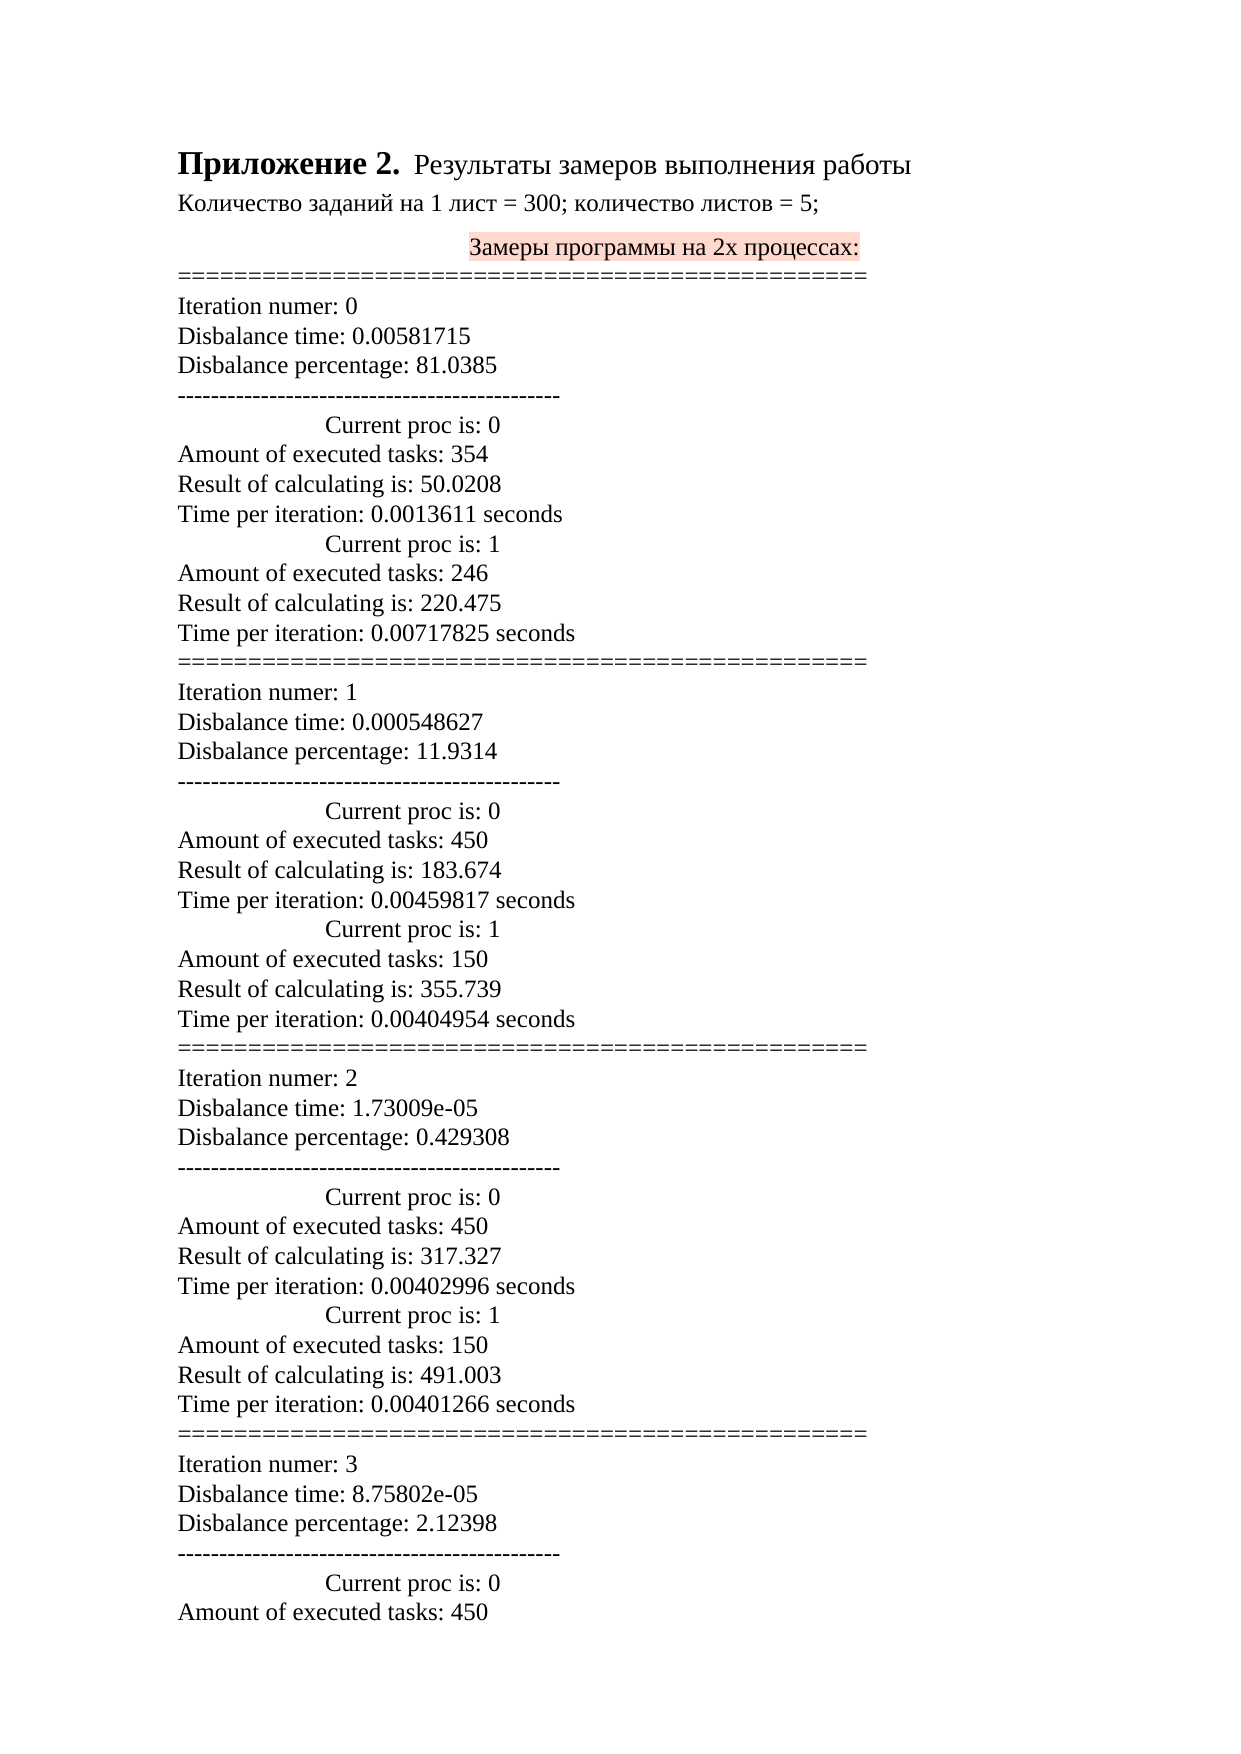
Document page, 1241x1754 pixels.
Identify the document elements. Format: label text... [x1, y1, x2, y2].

text Result of calculating is: 355.739 [177, 973, 1152, 1003]
text Disbalance time: 8.75802e-05 [177, 1478, 1152, 1507]
text Amount of executed tasks: 354 [177, 439, 1152, 468]
text Amount of executed tasks: 150 [177, 1329, 1152, 1359]
text Current proc is: 0 [177, 409, 1152, 439]
text ================================================= [177, 1032, 1152, 1062]
text Time per iteration: 0.00401266 seconds [177, 1389, 1152, 1418]
text ---------------------------------------------- [177, 765, 1152, 795]
text Amount of executed tasks: 450 [177, 1211, 1152, 1240]
text Result of calculating is: 50.0208 [177, 468, 1152, 498]
text Disbalance time: 0.00581715 [177, 320, 1152, 349]
text Disbalance percentage: 81.0385 [177, 349, 1152, 379]
text Iteration numer: 1 [177, 676, 1152, 706]
text Result of calculating is: 183.674 [177, 854, 1152, 884]
text Result of calculating is: 491.003 [177, 1359, 1152, 1389]
text Time per iteration: 0.00402996 seconds [177, 1270, 1152, 1299]
text Current proc is: 1 [177, 528, 1152, 557]
text Current proc is: 0 [177, 1181, 1152, 1211]
text Current proc is: 1 [177, 914, 1152, 943]
text Iteration numer: 3 [177, 1448, 1152, 1478]
text ================================================= [177, 646, 1152, 676]
text Количество заданий на 1 лист = 300; количество листов = 5; [177, 188, 1152, 216]
text Amount of executed tasks: 450 [177, 824, 1152, 854]
text Disbalance percentage: 11.9314 [177, 736, 1152, 765]
text Disbalance percentage: 2.12398 [177, 1507, 1152, 1537]
text Current proc is: 1 [177, 1299, 1152, 1329]
text ---------------------------------------------- [177, 1537, 1152, 1567]
text Disbalance time: 1.73009e-05 [177, 1092, 1152, 1121]
text Current proc is: 0 [177, 795, 1152, 824]
text Result of calculating is: 317.327 [177, 1240, 1152, 1270]
text Disbalance time: 0.000548627 [177, 706, 1152, 736]
text Current proc is: 0 [177, 1567, 1152, 1596]
text Time per iteration: 0.00404954 seconds [177, 1003, 1152, 1032]
text Замеры программы на 2х процессах: [177, 231, 1152, 261]
text Amount of executed tasks: 150 [177, 943, 1152, 973]
text Amount of executed tasks: 450 [177, 1596, 1152, 1626]
text ---------------------------------------------- [177, 1151, 1152, 1181]
text Iteration numer: 2 [177, 1062, 1152, 1092]
text Time per iteration: 0.0013611 seconds [177, 498, 1152, 528]
subtitle Приложение 2. Результаты замеров выполнения работы [177, 143, 1152, 181]
text ================================================= [177, 261, 1152, 290]
text Time per iteration: 0.00459817 seconds [177, 884, 1152, 914]
text Time per iteration: 0.00717825 seconds [177, 617, 1152, 646]
text Iteration numer: 0 [177, 290, 1152, 320]
text Amount of executed tasks: 246 [177, 557, 1152, 587]
text Disbalance percentage: 0.429308 [177, 1121, 1152, 1151]
text ---------------------------------------------- [177, 379, 1152, 409]
text Result of calculating is: 220.475 [177, 587, 1152, 617]
text ================================================= [177, 1418, 1152, 1448]
